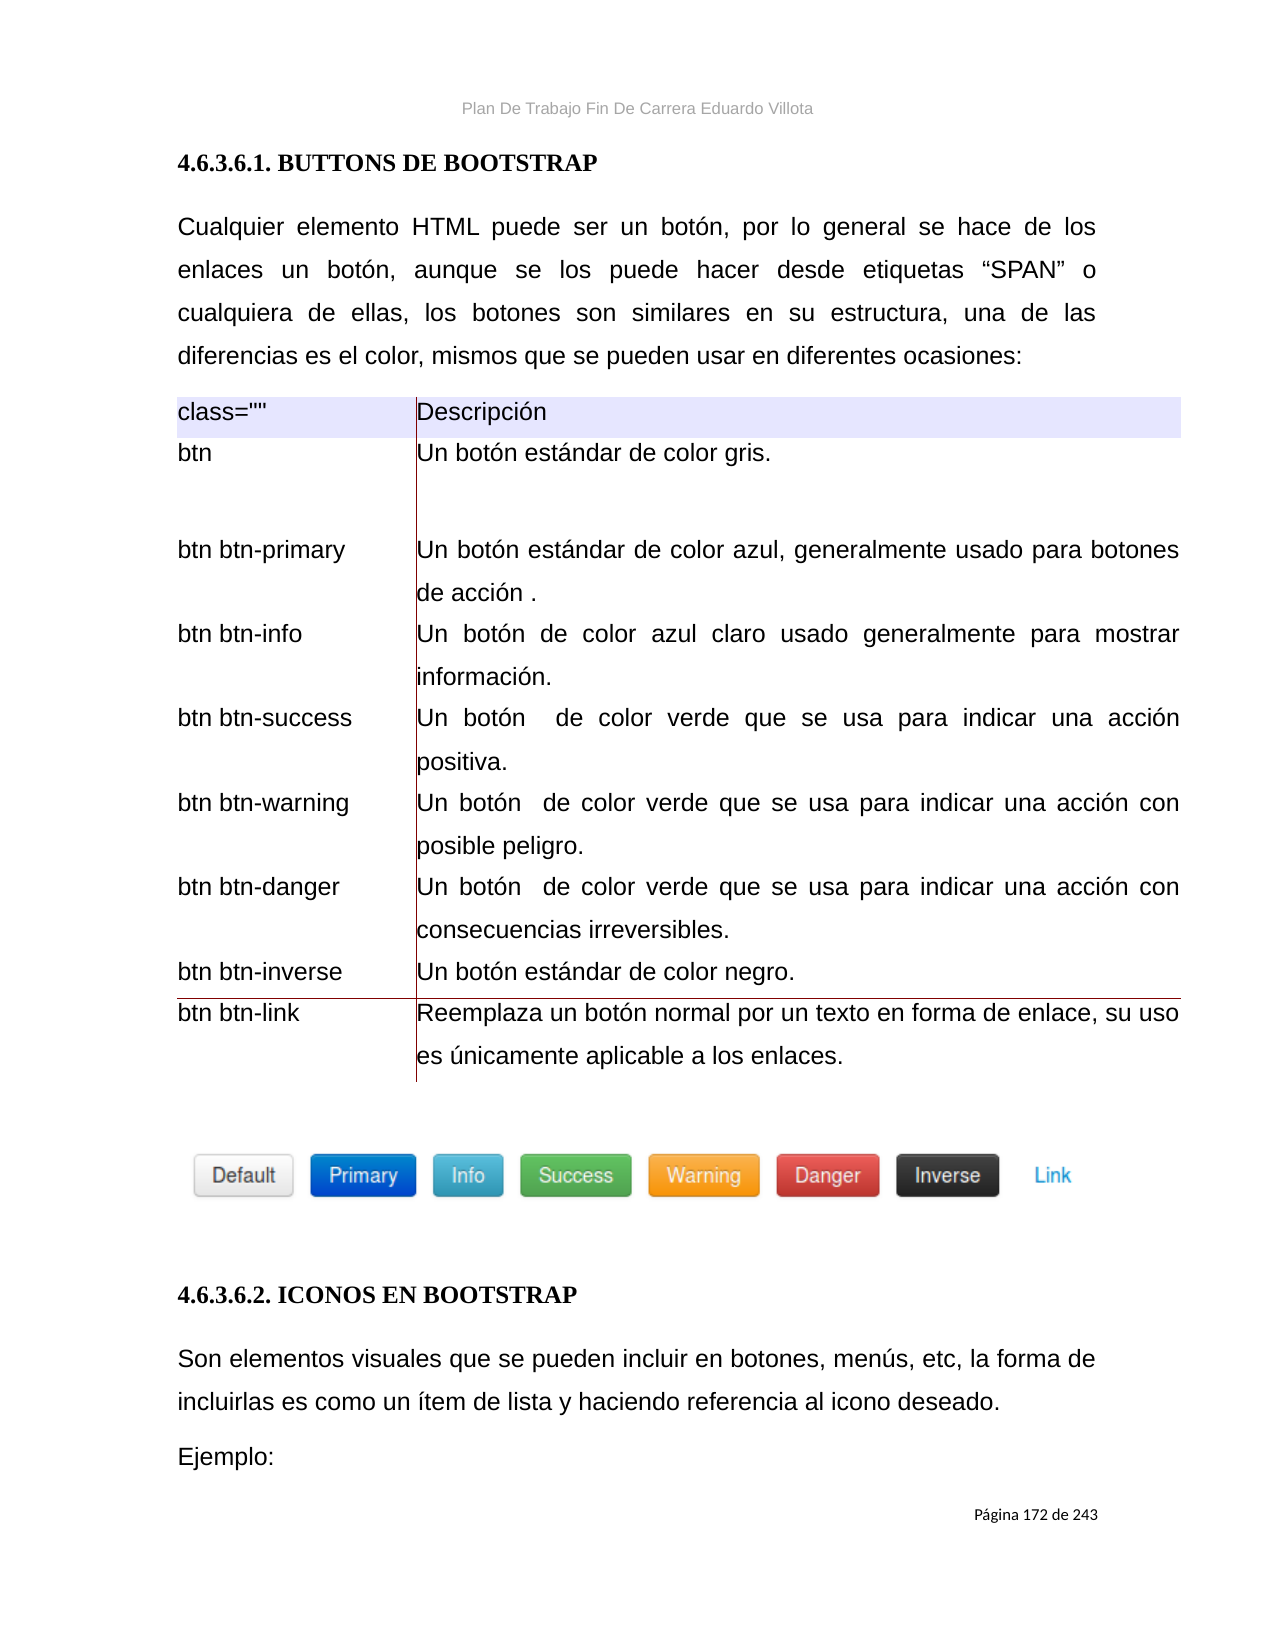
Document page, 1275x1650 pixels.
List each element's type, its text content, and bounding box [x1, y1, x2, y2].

table_cell btn btn-success [177, 704, 416, 788]
table_cell btn btn-info [177, 619, 416, 703]
picture [177, 1137, 1098, 1210]
table_cell Un botón de color verde que se usa para indicar una acción con consecuencias irreversibles. [417, 872, 1181, 957]
text Cualquier elemento HTML puede ser un botón, por lo general se hace de los enlaces un botón, aunque se los puede hacer desde etiquetas “SPAN” o cualquiera de ellas, los botones son similares en su estructura, una de las diferencias es el color, mismos que se pueden usar en diferentes ocasiones: [177, 212, 1098, 370]
table_cell Un botón de color verde que se usa para indicar una acción positiva. [417, 704, 1181, 788]
table_cell btn btn-warning [177, 788, 416, 872]
table_cell btn btn-primary [177, 535, 416, 619]
table_header class="" [177, 397, 416, 438]
text Son elementos visuales que se pueden incluir en botones, menús, etc, la forma de incluirlas es como un ítem de lista y haciendo referencia al icono deseado. [177, 1344, 1098, 1416]
table_cell Un botón estándar de color gris. [417, 438, 1181, 535]
table_cell btn btn-inverse [177, 957, 416, 998]
text 4.6.3.6.2. ICONOS EN BOOTSTRAP [177, 1280, 1098, 1308]
table_cell btn btn-link [177, 999, 416, 1082]
table_cell btn btn-danger [177, 872, 416, 957]
table_cell Reemplaza un botón normal por un texto en forma de enlace, su uso es únicamente aplicable a los enlaces. [417, 999, 1181, 1082]
table_header Descripción [417, 397, 1181, 438]
text Ejemplo: [177, 1442, 1098, 1471]
table_cell Un botón estándar de color negro. [417, 957, 1181, 998]
text 4.6.3.6.1. BUTTONS DE BOOTSTRAP [177, 148, 1098, 176]
table_cell Un botón estándar de color azul, generalmente usado para botones de acción . [417, 535, 1181, 619]
table_cell btn [177, 438, 416, 535]
table_cell Un botón de color verde que se usa para indicar una acción con posible peligro. [417, 788, 1181, 872]
table_cell Un botón de color azul claro usado generalmente para mostrar información. [417, 619, 1181, 703]
